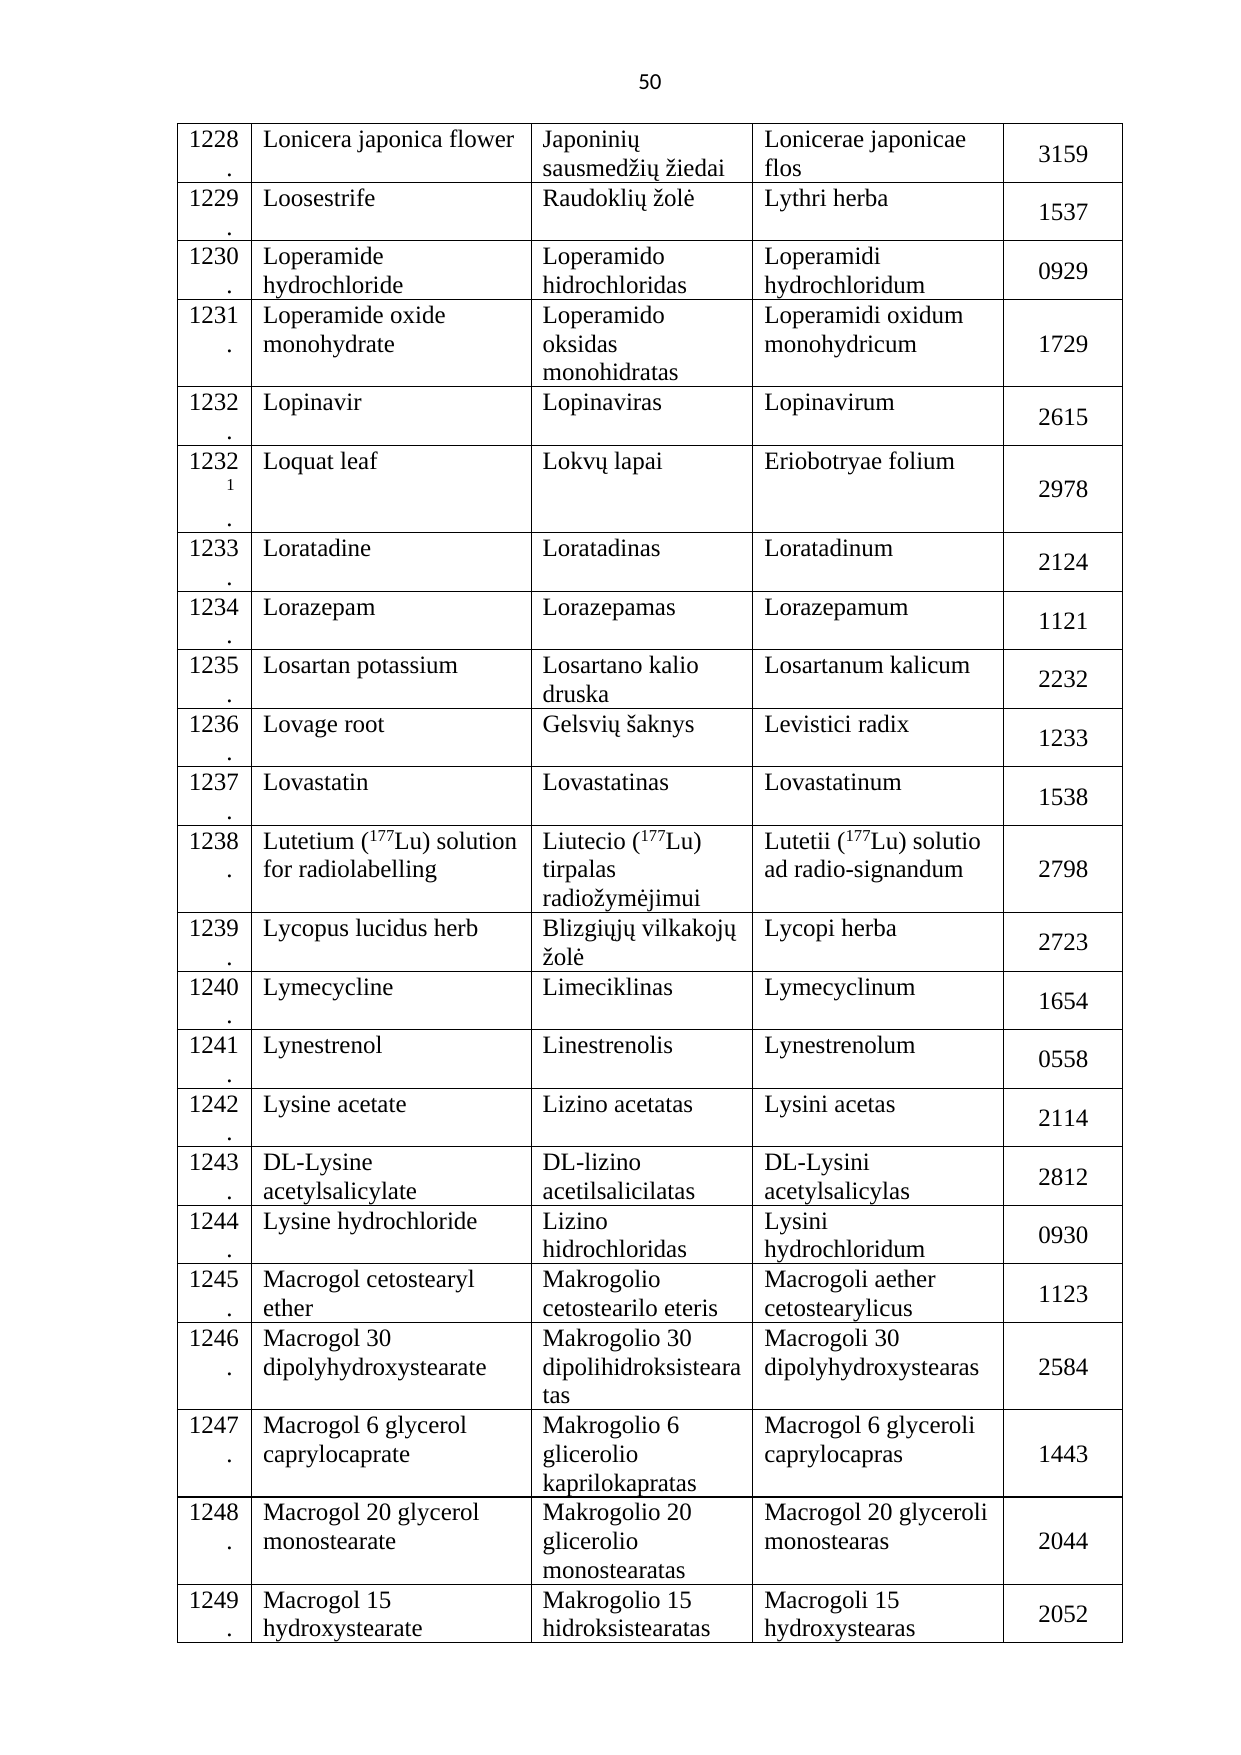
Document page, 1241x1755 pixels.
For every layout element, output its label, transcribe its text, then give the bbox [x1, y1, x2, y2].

table_cell Loperamidi hydrochloridum [753, 241, 1003, 299]
table_cell 1443 [1004, 1410, 1122, 1496]
table_cell Makrogolio 6 glicerolio kaprilokapratas [532, 1410, 752, 1496]
table_cell Loperamido hidrochloridas [532, 241, 752, 299]
table_cell 1729 [1004, 300, 1122, 386]
table_cell 1239. [178, 913, 251, 971]
table_cell Macrogol 30 dipolyhydroxystearate [252, 1323, 531, 1409]
table_cell 1234. [178, 592, 251, 649]
table_cell Raudoklių žolė [532, 183, 752, 240]
table_cell Makrogolio 30 dipolihidroksistearatas [532, 1323, 752, 1409]
table_cell 1233. [178, 533, 251, 591]
table_cell Lizino hidrochloridas [532, 1206, 752, 1263]
table_cell 1237. [178, 767, 251, 825]
table_cell Lorazepamum [753, 592, 1003, 649]
table_cell Macrogol 20 glycerol monostearate [252, 1498, 531, 1584]
table_cell 1240. [178, 972, 251, 1029]
table_cell 1243. [178, 1147, 251, 1205]
table_cell 12321. [178, 446, 251, 532]
table_cell Lysini acetas [753, 1089, 1003, 1146]
table_cell 1236. [178, 709, 251, 766]
table_cell Lorazepam [252, 592, 531, 649]
table_cell 1232. [178, 387, 251, 445]
table_cell Makrogolio 20 glicerolio monostearatas [532, 1498, 752, 1584]
table_cell Loosestrife [252, 183, 531, 240]
table_cell Macrogol 6 glyceroli caprylocapras [753, 1410, 1003, 1496]
table_cell 1123 [1004, 1264, 1122, 1322]
table_cell Lizino acetatas [532, 1089, 752, 1146]
table_cell Loperamido oksidas monohidratas [532, 300, 752, 386]
table_cell 3159 [1004, 124, 1122, 182]
table_cell 1538 [1004, 767, 1122, 825]
table_cell Macrogol 20 glyceroli monostearas [753, 1498, 1003, 1584]
table_cell 1247. [178, 1410, 251, 1496]
table_cell 1246. [178, 1323, 251, 1409]
table_cell Lovage root [252, 709, 531, 766]
table_cell Loperamide oxide monohydrate [252, 300, 531, 386]
table_cell Lonicerae japonicae flos [753, 124, 1003, 182]
table_cell DL‑lizino acetilsalicilatas [532, 1147, 752, 1205]
table_cell 1248. [178, 1498, 251, 1584]
table_cell 1235. [178, 650, 251, 708]
table_cell 2798 [1004, 826, 1122, 912]
table_cell Lovastatinas [532, 767, 752, 825]
table_cell 1121 [1004, 592, 1122, 649]
table_cell 0558 [1004, 1030, 1122, 1088]
table_cell Loquat leaf [252, 446, 531, 532]
table_cell 1238. [178, 826, 251, 912]
table_cell Limeciklinas [532, 972, 752, 1029]
table_cell Lokvų lapai [532, 446, 752, 532]
table_cell 1230. [178, 241, 251, 299]
table_cell 2232 [1004, 650, 1122, 708]
table_cell Lovastatin [252, 767, 531, 825]
table_cell 2584 [1004, 1323, 1122, 1409]
table_cell Macrogol 6 glycerol caprylocaprate [252, 1410, 531, 1496]
table_cell Loratadinas [532, 533, 752, 591]
table_cell Lymecyclinum [753, 972, 1003, 1029]
table_cell 2114 [1004, 1089, 1122, 1146]
table_cell Losartanum kalicum [753, 650, 1003, 708]
table_cell 1228. [178, 124, 251, 182]
table_cell 0930 [1004, 1206, 1122, 1263]
table_cell Lysine acetate [252, 1089, 531, 1146]
table_cell Macrogoli 30 dipolyhydroxystearas [753, 1323, 1003, 1409]
table_cell 0929 [1004, 241, 1122, 299]
table_cell Lythri herba [753, 183, 1003, 240]
table_cell Lynestrenolum [753, 1030, 1003, 1088]
table_cell Lynestrenol [252, 1030, 531, 1088]
table_cell 1249. [178, 1585, 251, 1642]
table_cell Lovastatinum [753, 767, 1003, 825]
table_cell Blizgiųjų vilkakojų žolė [532, 913, 752, 971]
table_cell Lopinaviras [532, 387, 752, 445]
table_cell DL‑Lysini acetylsalicylas [753, 1147, 1003, 1205]
table_cell 2812 [1004, 1147, 1122, 1205]
table_cell Levistici radix [753, 709, 1003, 766]
table_cell 1244. [178, 1206, 251, 1263]
table_cell DL‑Lysine acetylsalicylate [252, 1147, 531, 1205]
table_cell Eriobotryae folium [753, 446, 1003, 532]
table_cell 2044 [1004, 1498, 1122, 1584]
table_cell Japoninių sausmedžių žiedai [532, 124, 752, 182]
table_cell Lysini hydrochloridum [753, 1206, 1003, 1263]
table_cell 2978 [1004, 446, 1122, 532]
table_cell 1245. [178, 1264, 251, 1322]
table_cell 1241. [178, 1030, 251, 1088]
table_cell Macrogoli aether cetostearylicus [753, 1264, 1003, 1322]
table_cell Makrogolio cetostearilo eteris [532, 1264, 752, 1322]
table_cell Lutetii (177Lu) solutio ad radio‑signandum [753, 826, 1003, 912]
table_cell Lorazepamas [532, 592, 752, 649]
table_cell Loperamide hydrochloride [252, 241, 531, 299]
table_cell Loperamidi oxidum monohydricum [753, 300, 1003, 386]
table_cell 1654 [1004, 972, 1122, 1029]
table_cell Lopinavirum [753, 387, 1003, 445]
table_cell Liutecio (177Lu) tirpalas radiožymėjimui [532, 826, 752, 912]
table_cell Lycopi herba [753, 913, 1003, 971]
table_cell Lutetium (177Lu) solution for radiolabelling [252, 826, 531, 912]
table_cell Macrogoli 15 hydroxystearas [753, 1585, 1003, 1642]
table_cell 2615 [1004, 387, 1122, 445]
table_cell Losartan potassium [252, 650, 531, 708]
table_cell Linestrenolis [532, 1030, 752, 1088]
table_cell Loratadinum [753, 533, 1003, 591]
table_cell 2052 [1004, 1585, 1122, 1642]
table_cell Losartano kalio druska [532, 650, 752, 708]
table_cell Lycopus lucidus herb [252, 913, 531, 971]
table_cell Lopinavir [252, 387, 531, 445]
table_cell 1537 [1004, 183, 1122, 240]
table_cell 2124 [1004, 533, 1122, 591]
table_cell 1229. [178, 183, 251, 240]
table_cell 1242. [178, 1089, 251, 1146]
table_cell Loratadine [252, 533, 531, 591]
table_cell Gelsvių šaknys [532, 709, 752, 766]
table_cell 1233 [1004, 709, 1122, 766]
table_cell 1231. [178, 300, 251, 386]
table_cell Lysine hydrochloride [252, 1206, 531, 1263]
table_cell 2723 [1004, 913, 1122, 971]
table_cell Macrogol cetostearyl ether [252, 1264, 531, 1322]
table_cell Lonicera japonica flower [252, 124, 531, 182]
table_cell Macrogol 15 hydroxystearate [252, 1585, 531, 1642]
table_cell Makrogolio 15 hidroksistearatas [532, 1585, 752, 1642]
table_cell Lymecycline [252, 972, 531, 1029]
